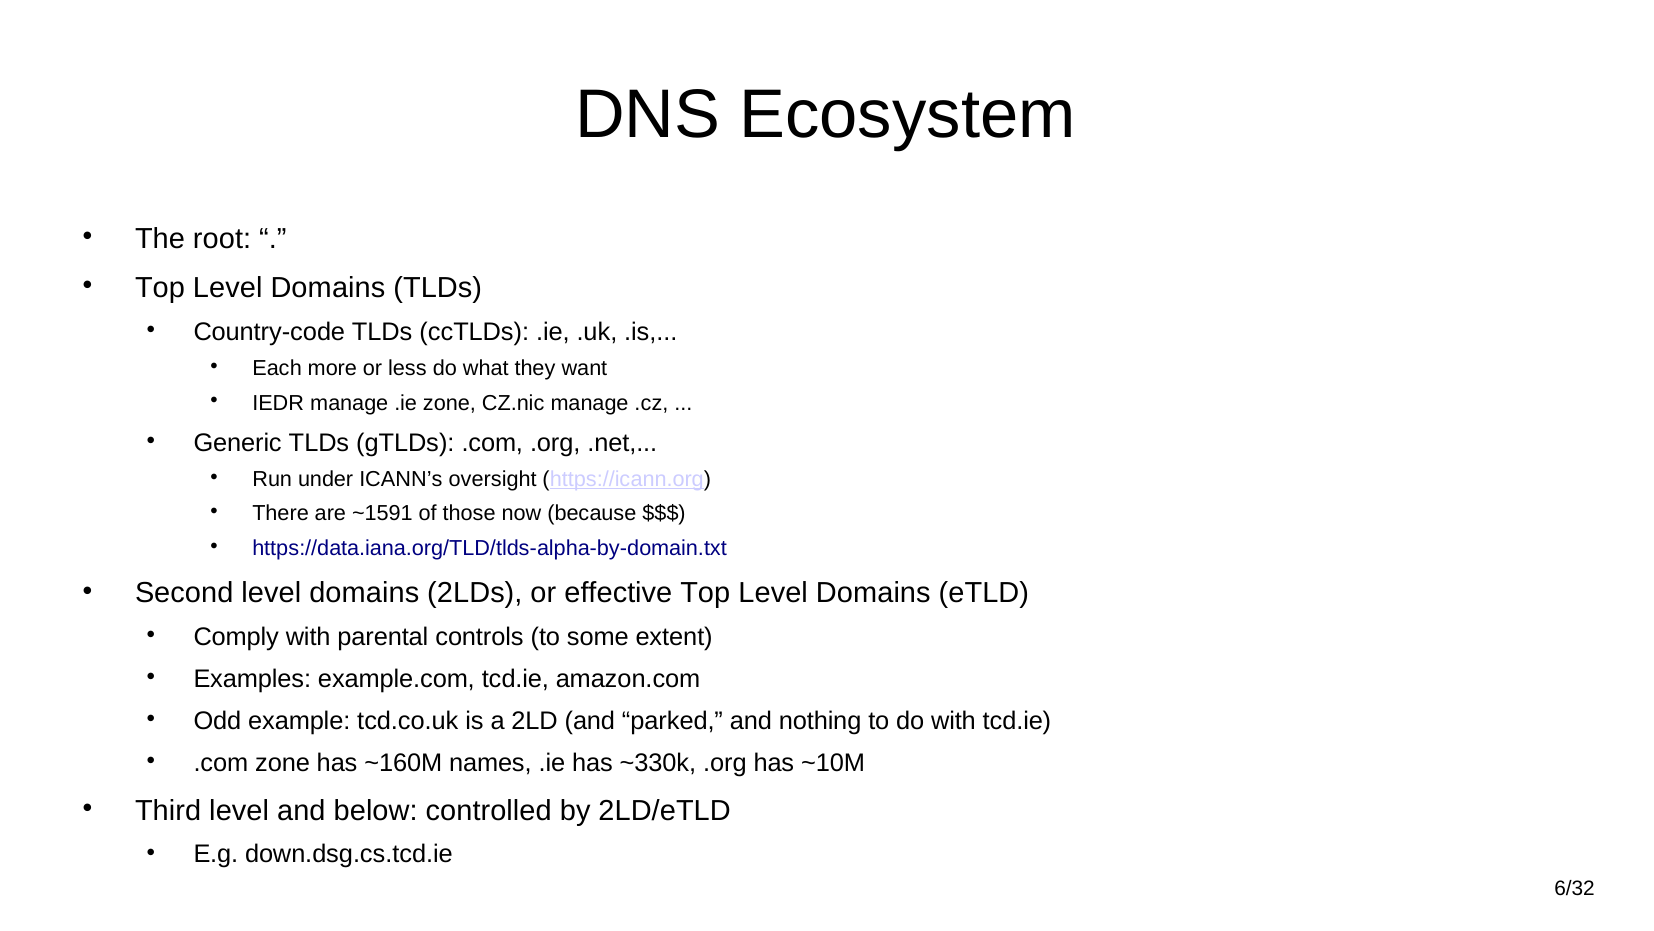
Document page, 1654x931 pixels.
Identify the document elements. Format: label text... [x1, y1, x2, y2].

title DNS Ecosystem [82, 37, 1570, 192]
list The root: “.” Top Level Domains (TLDs) Country-code TLDs (ccTLDs): .ie, .uk, .is,... Each more or less do what they want IEDR manage .ie zone, CZ.nic manage .cz, ... Generic TLDs (gTLDs): .com, .org, .net,... Run under ICANN’s oversight (https://icann.org) There are ~1591 of those now (because $$$) https://data.iana.org/TLD/tlds-alpha-by-domain.txt Second level domains (2LDs), or effective Top Level Domains (eTLD) Comply with parental controls (to some extent) Examples: example.com, tcd.ie, amazon.com Odd example: tcd.co.uk is a 2LD (and “parked,” and nothing to do with tcd.ie) .com zone has ~160M names, .ie has ~330k, .org has ~10M Third level and below: controlled by 2LD/eTLD E.g. down.dsg.cs.tcd.ie [82, 217, 1570, 877]
